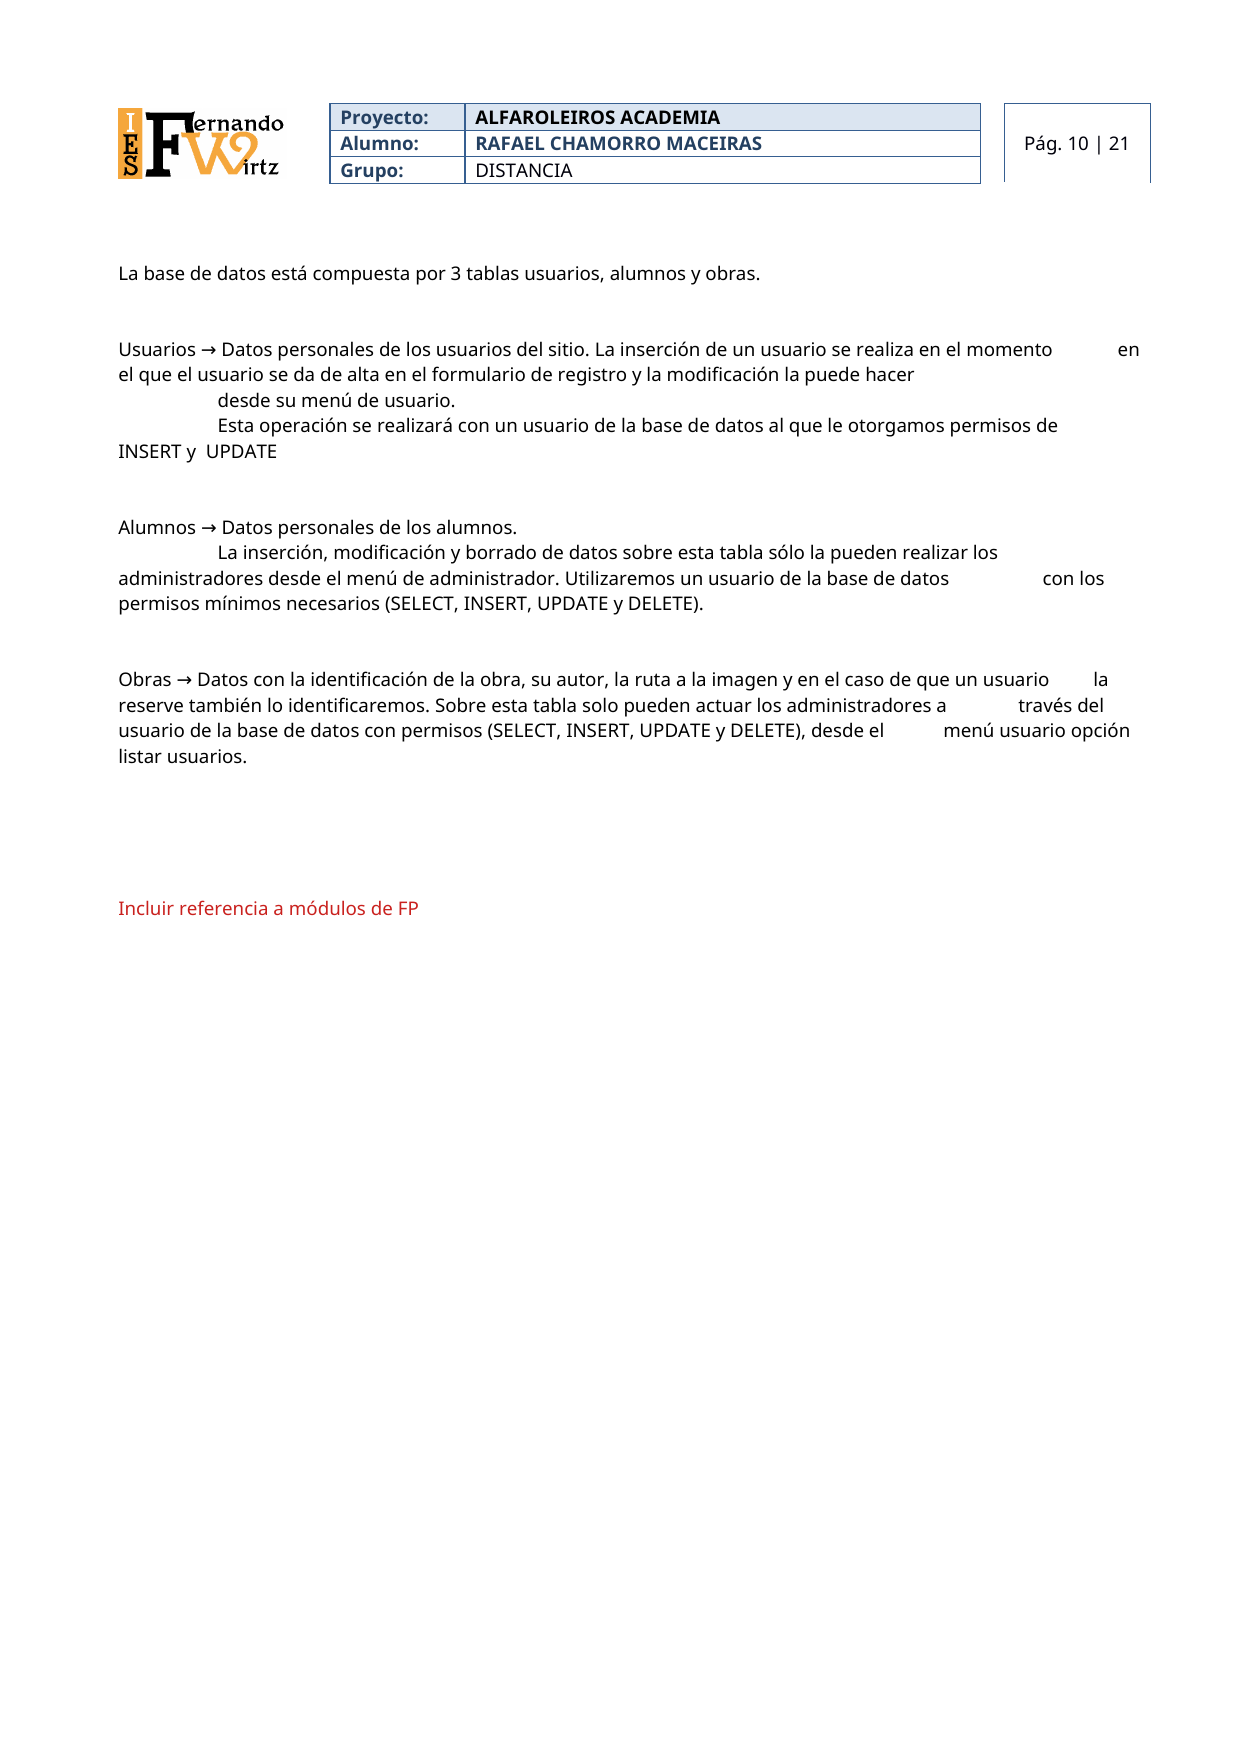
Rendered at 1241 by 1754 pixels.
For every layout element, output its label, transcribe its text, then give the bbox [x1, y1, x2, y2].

text Alumnos → Datos personales de los alumnos. La inserción, modificación y borrado de datos sobre esta tabla sólo la pueden realizar los administradores desde el menú de administrador. Utilizaremos un usuario de la base de datos con los permisos mínimos necesarios (SELECT, INSERT, UPDATE y DELETE). [118, 514, 1152, 616]
text Usuarios → Datos personales de los usuarios del sitio. La inserción de un usuario se realiza en el momento en el que el usuario se da de alta en el formulario de registro y la modificación la puede hacer desde su menú de usuario. Esta operación se realizará con un usuario de la base de datos al que le otorgamos permisos de INSERT y UPDATE [118, 336, 1152, 463]
text La base de datos está compuesta por 3 tablas usuarios, alumnos y obras. [118, 260, 1152, 285]
picture [118, 108, 287, 179]
text Incluir referencia a módulos de FP [118, 895, 1152, 921]
text Obras → Datos con la identificación de la obra, su autor, la ruta a la imagen y en el caso de que un usuario la reserve también lo identificaremos. Sobre esta tabla solo pueden actuar los administradores a través del usuario de la base de datos con permisos (SELECT, INSERT, UPDATE y DELETE), desde el menú usuario opción listar usuarios. [118, 667, 1152, 769]
